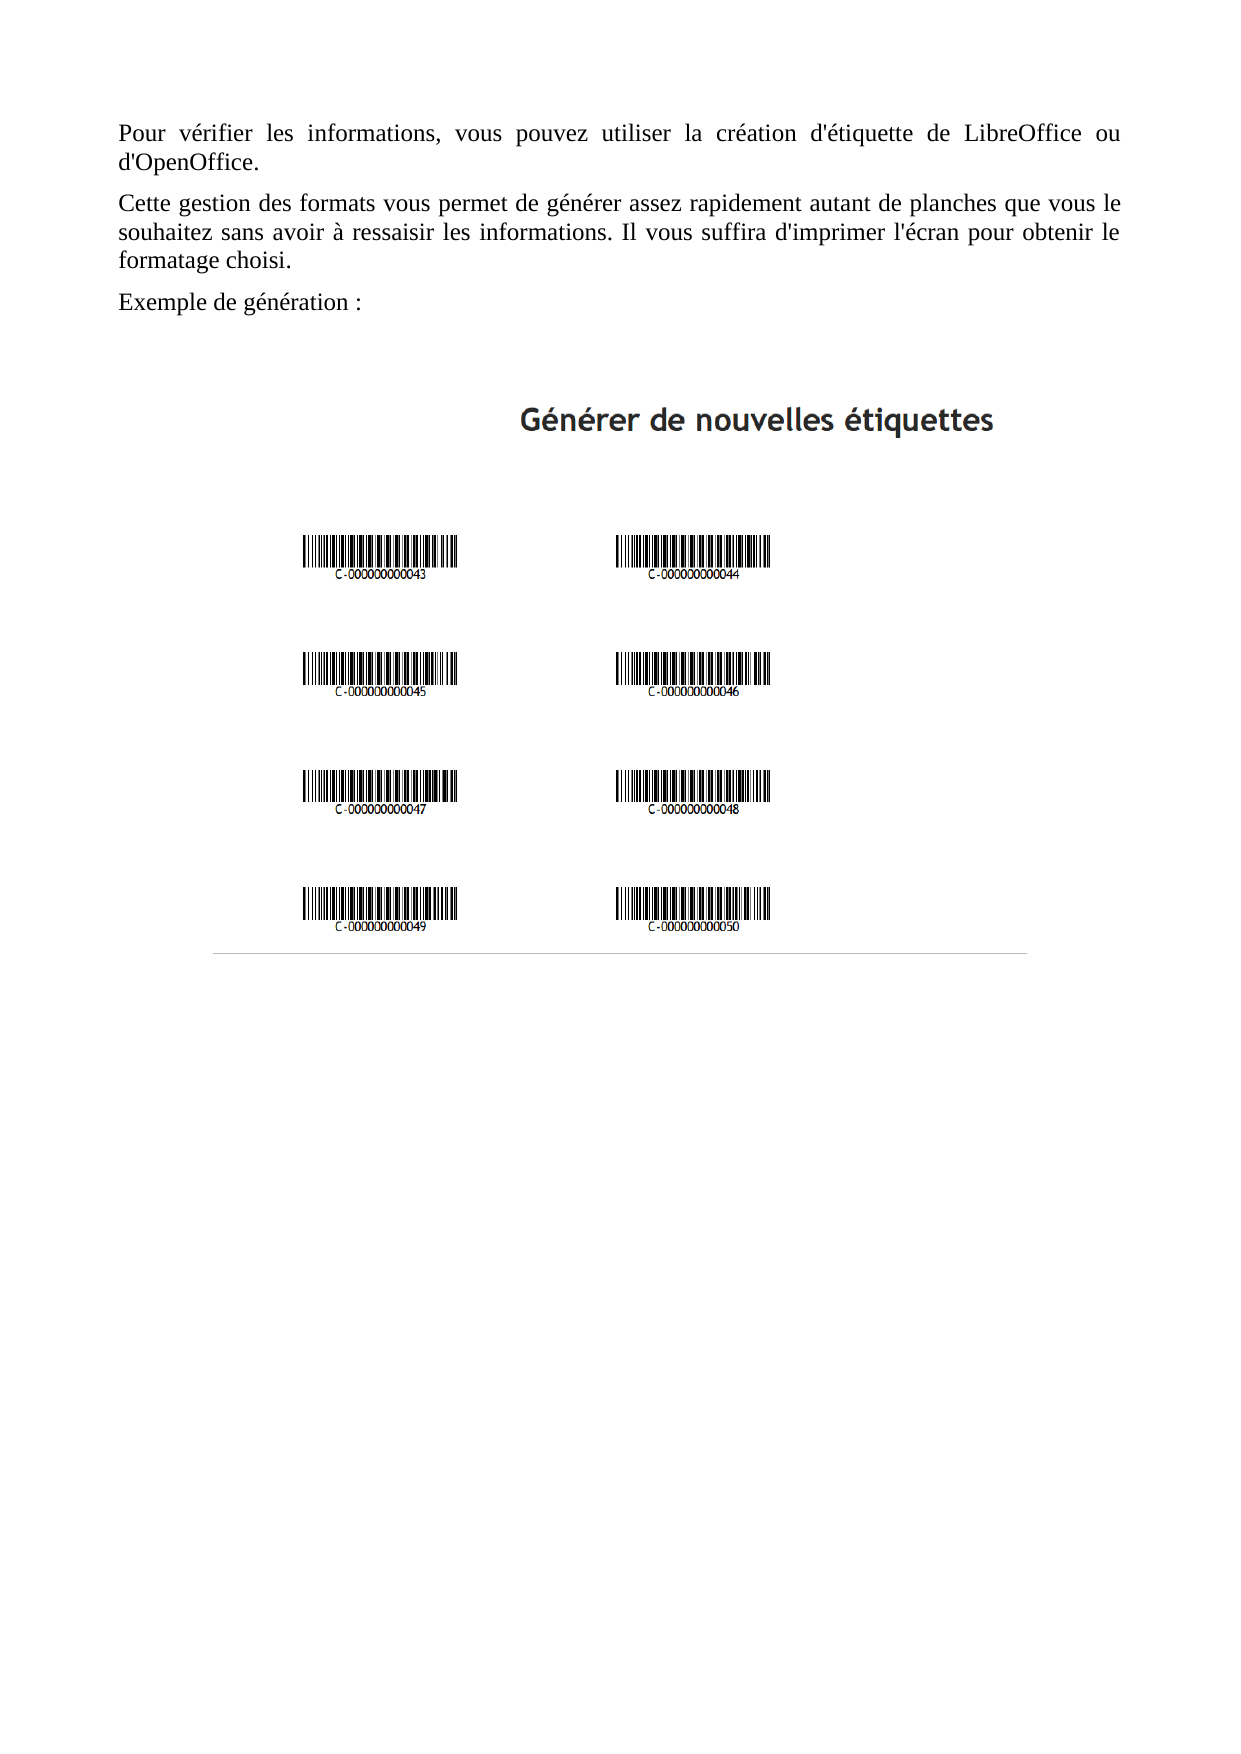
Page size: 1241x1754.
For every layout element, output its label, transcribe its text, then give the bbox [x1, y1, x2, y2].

text Exemple de génération : [118, 287, 1122, 315]
text Cette gestion des formats vous permet de générer assez rapidement autant de planches que vous le souhaitez sans avoir à ressaisir les informations. Il vous suffira d'imprimer l'écran pour obtenir le formatage choisi. [118, 188, 1122, 274]
text Pour vérifier les informations, vous pouvez utiliser la création d'étiquette de LibreOffice ou d'OpenOffice. [118, 118, 1122, 176]
picture [213, 400, 1028, 970]
